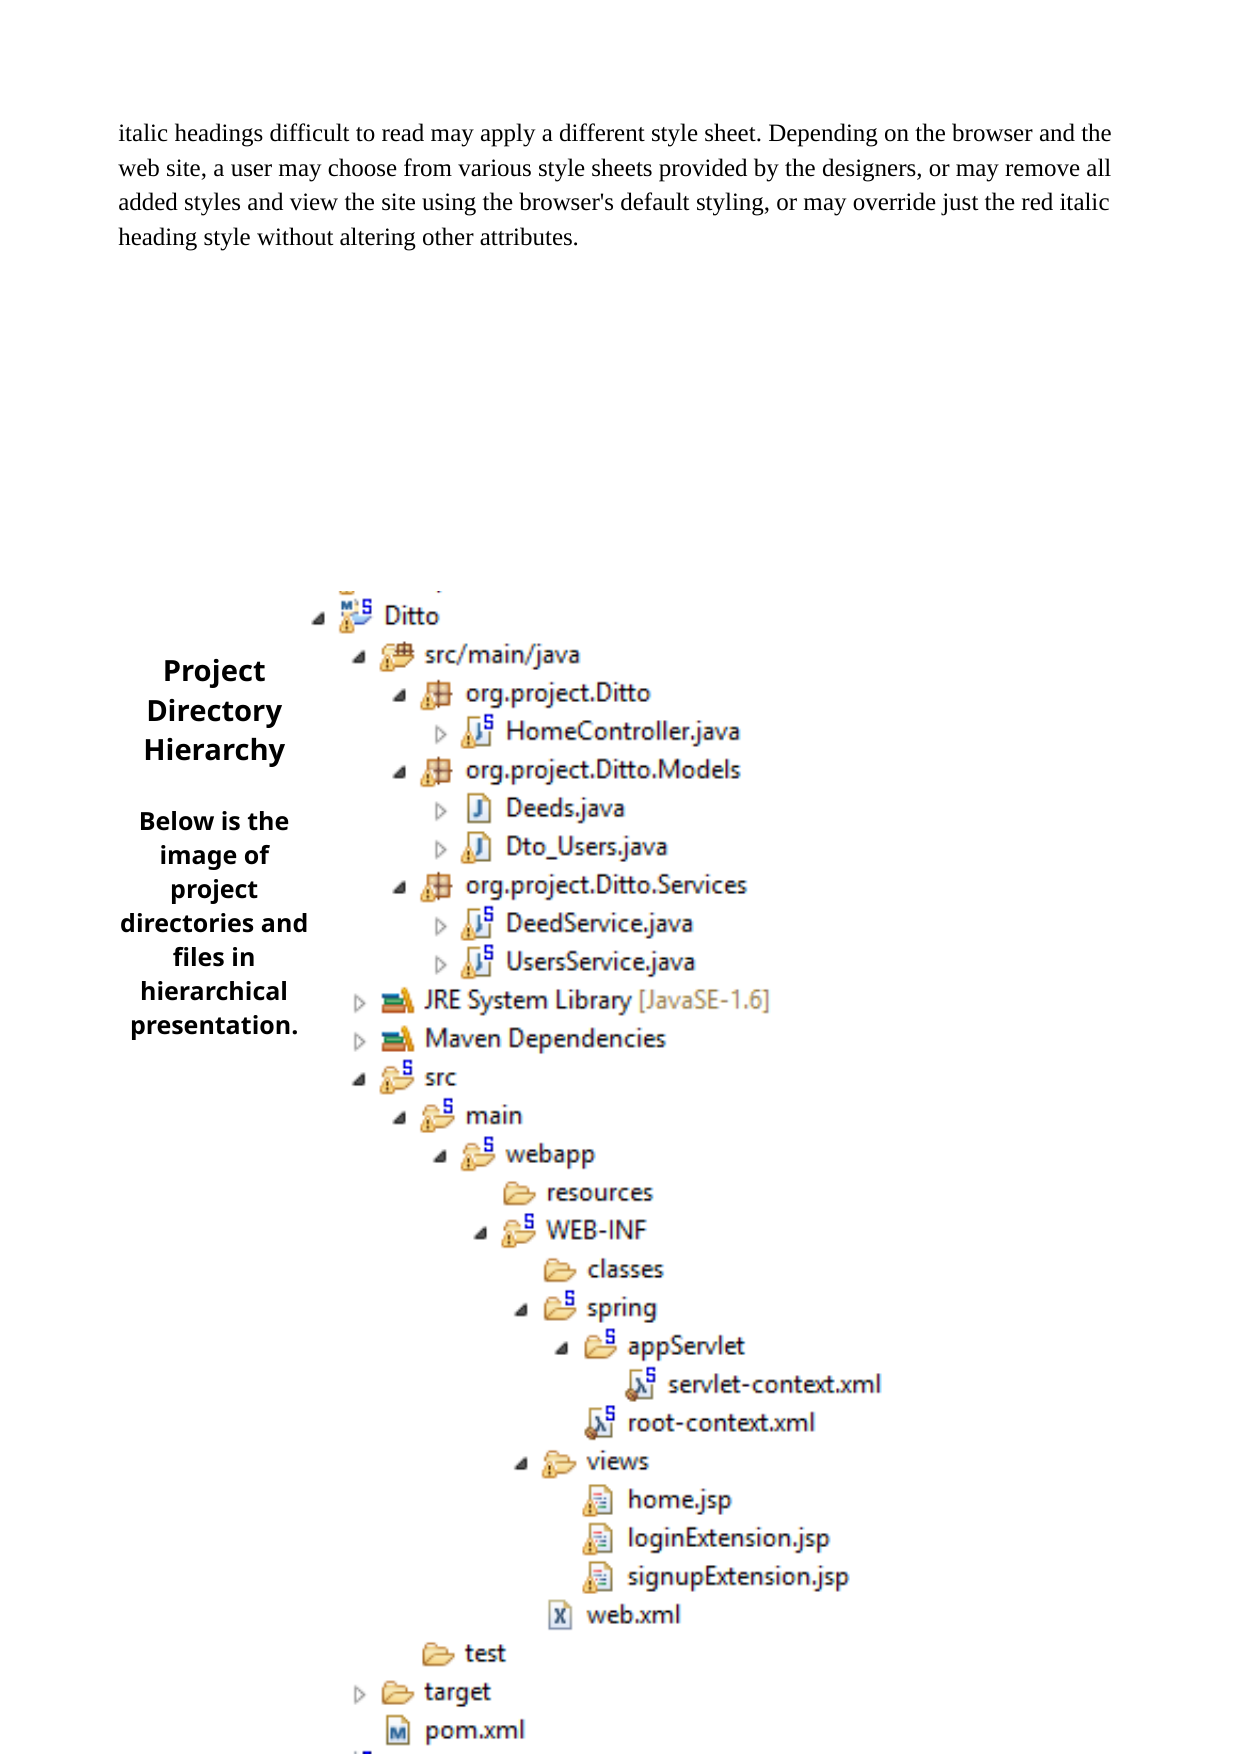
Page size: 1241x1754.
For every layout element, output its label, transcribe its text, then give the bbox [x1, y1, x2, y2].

picture [310, 591, 995, 1754]
text [995, 650, 1122, 769]
text Below is the image of project directories and files in hierarchical presentation. [118, 803, 310, 1042]
text Project Directory Hierarchy [118, 650, 310, 769]
text [995, 803, 1122, 1042]
text italic headings difficult to read may apply a different style sheet. Depending on the browser and the web site, a user may choose from various style sheets provided by the designers, or may remove all added styles and view the site using the browser's default styling, or may override just the red italic heading style without altering other attributes. [118, 118, 1122, 250]
